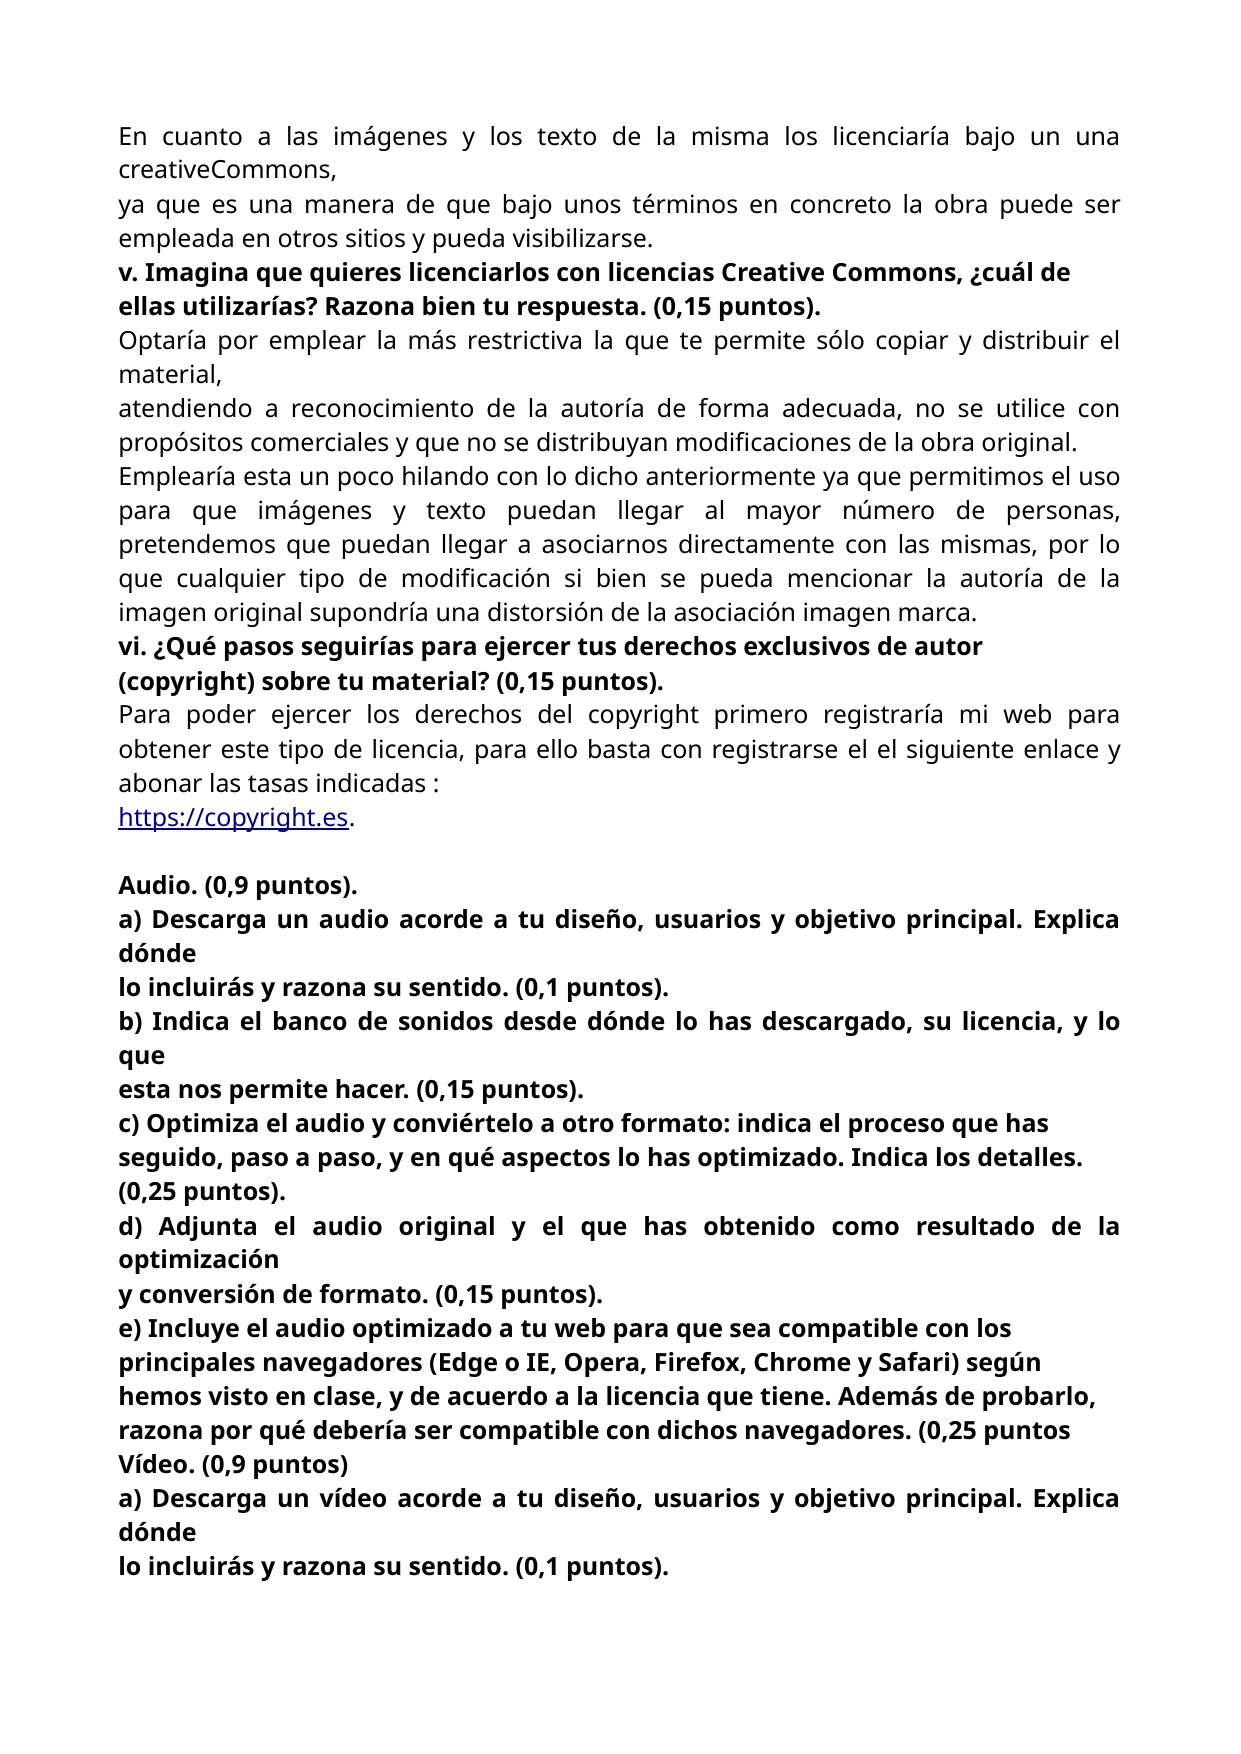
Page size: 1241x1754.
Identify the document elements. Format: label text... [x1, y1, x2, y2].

text d) Adjunta el audio original y el que has obtenido como resultado de la optimización [118, 1208, 1122, 1276]
text b) Indica el banco de sonidos desde dónde lo has descargado, su licencia, y lo que [118, 1004, 1122, 1072]
text https://copyright.es. [118, 799, 1122, 833]
text razona por qué debería ser compatible con dichos navegadores. (0,25 puntos [118, 1412, 1122, 1447]
text Emplearía esta un poco hilando con lo dicho anteriormente ya que permitimos el uso para que imágenes y texto puedan llegar al mayor número de personas, pretendemos que puedan llegar a asociarnos directamente con las mismas, por lo que cualquier tipo de modificación si bien se pueda mencionar la autoría de la imagen original supondría una distorsión de la asociación imagen marca. [118, 459, 1122, 629]
text a) Descarga un audio acorde a tu diseño, usuarios y objetivo principal. Explica dónde [118, 902, 1122, 970]
text lo incluirás y razona su sentido. (0,1 puntos). [118, 1549, 1122, 1583]
text ellas utilizarías? Razona bien tu respuesta. (0,15 puntos). [118, 288, 1122, 322]
text a) Descarga un vídeo acorde a tu diseño, usuarios y objetivo principal. Explica dónde [118, 1481, 1122, 1549]
text Audio. (0,9 puntos). [118, 867, 1122, 902]
text esta nos permite hacer. (0,15 puntos). [118, 1072, 1122, 1106]
text Para poder ejercer los derechos del copyright primero registraría mi web para obtener este tipo de licencia, para ello basta con registrarse el el siguiente enlace y abonar las tasas indicadas : [118, 697, 1122, 799]
text Optaría por emplear la más restrictiva la que te permite sólo copiar y distribuir el material, [118, 322, 1122, 391]
text lo incluirás y razona su sentido. (0,1 puntos). [118, 970, 1122, 1004]
text (0,25 puntos). [118, 1174, 1122, 1208]
text e) Incluye el audio optimizado a tu web para que sea compatible con los [118, 1310, 1122, 1344]
text c) Optimiza el audio y conviértelo a otro formato: indica el proceso que has [118, 1106, 1122, 1140]
text seguido, paso a paso, y en qué aspectos lo has optimizado. Indica los detalles. [118, 1140, 1122, 1174]
text v. Imagina que quieres licenciarlos con licencias Creative Commons, ¿cuál de [118, 254, 1122, 288]
text (copyright) sobre tu material? (0,15 puntos). [118, 663, 1122, 697]
text En cuanto a las imágenes y los texto de la misma los licenciaría bajo un una creativeCommons, [118, 118, 1122, 186]
text ya que es una manera de que bajo unos términos en concreto la obra puede ser empleada en otros sitios y pueda visibilizarse. [118, 186, 1122, 254]
text principales navegadores (Edge o IE, Opera, Firefox, Chrome y Safari) según [118, 1344, 1122, 1378]
text hemos visto en clase, y de acuerdo a la licencia que tiene. Además de probarlo, [118, 1378, 1122, 1412]
text Vídeo. (0,9 puntos) [118, 1447, 1122, 1481]
text atendiendo a reconocimiento de la autoría de forma adecuada, no se utilice con propósitos comerciales y que no se distribuyan modificaciones de la obra original. [118, 391, 1122, 459]
text y conversión de formato. (0,15 puntos). [118, 1276, 1122, 1310]
text vi. ¿Qué pasos seguirías para ejercer tus derechos exclusivos de autor [118, 629, 1122, 663]
